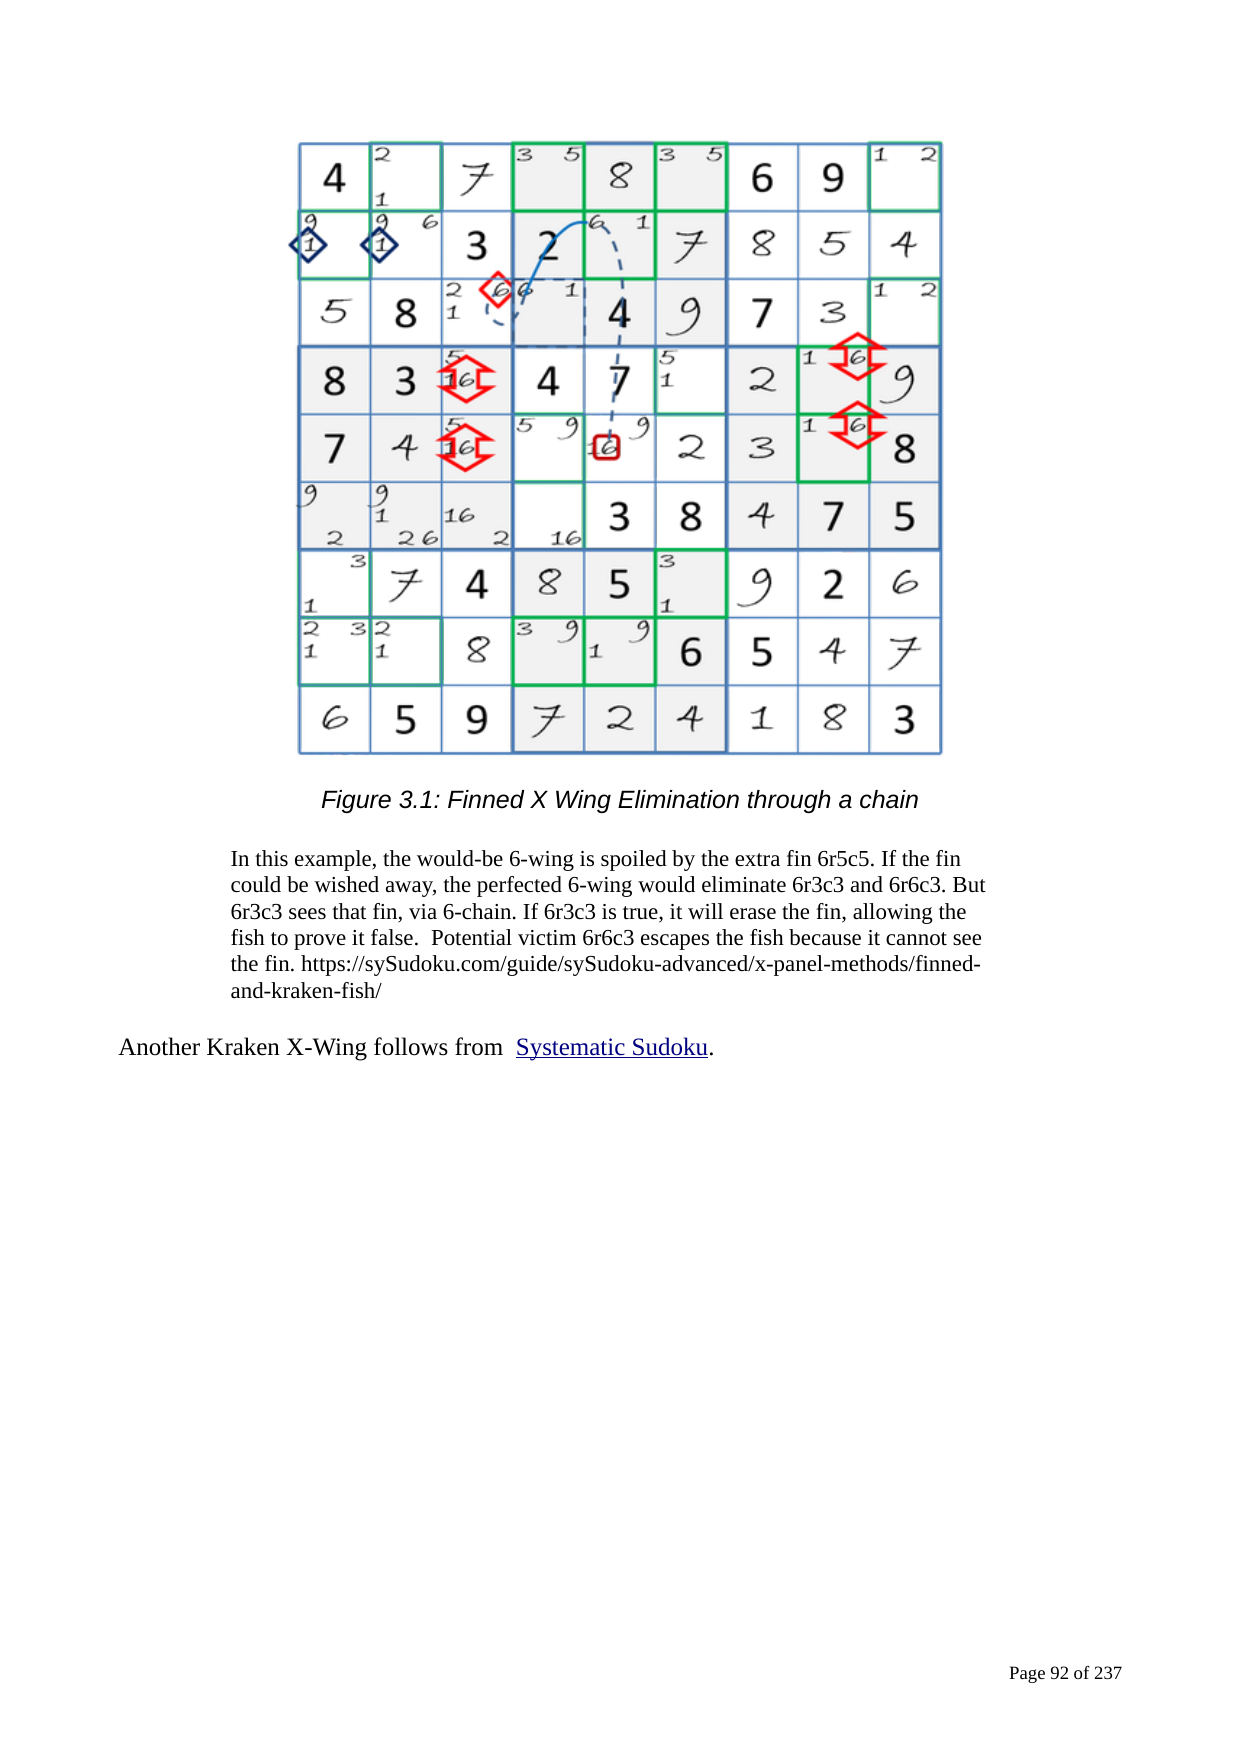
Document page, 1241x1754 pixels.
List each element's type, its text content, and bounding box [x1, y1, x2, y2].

picture [287, 130, 954, 773]
text Figure 3.1: Finned X Wing Elimination through a chain [287, 773, 953, 813]
text Another Kraken X-Wing follows from Systematic Sudoku. [118, 1032, 1122, 1061]
text In this example, the would-be 6-wing is spoiled by the extra fin 6r5c5. If the fin could be wished away, the perfected 6-wing would eliminate 6r3c3 and 6r6c3. But 6r3c3 sees that fin, via 6-chain. If 6r3c3 is true, it will erase the fin, allowing the fish to prove it false. Potential victim 6r6c3 escapes the fish because it cannot see the fin. https://sySudoku.com/guide/sySudoku-advanced/x-panel-methods/finned-and-kraken-fish/ [230, 845, 1004, 1003]
